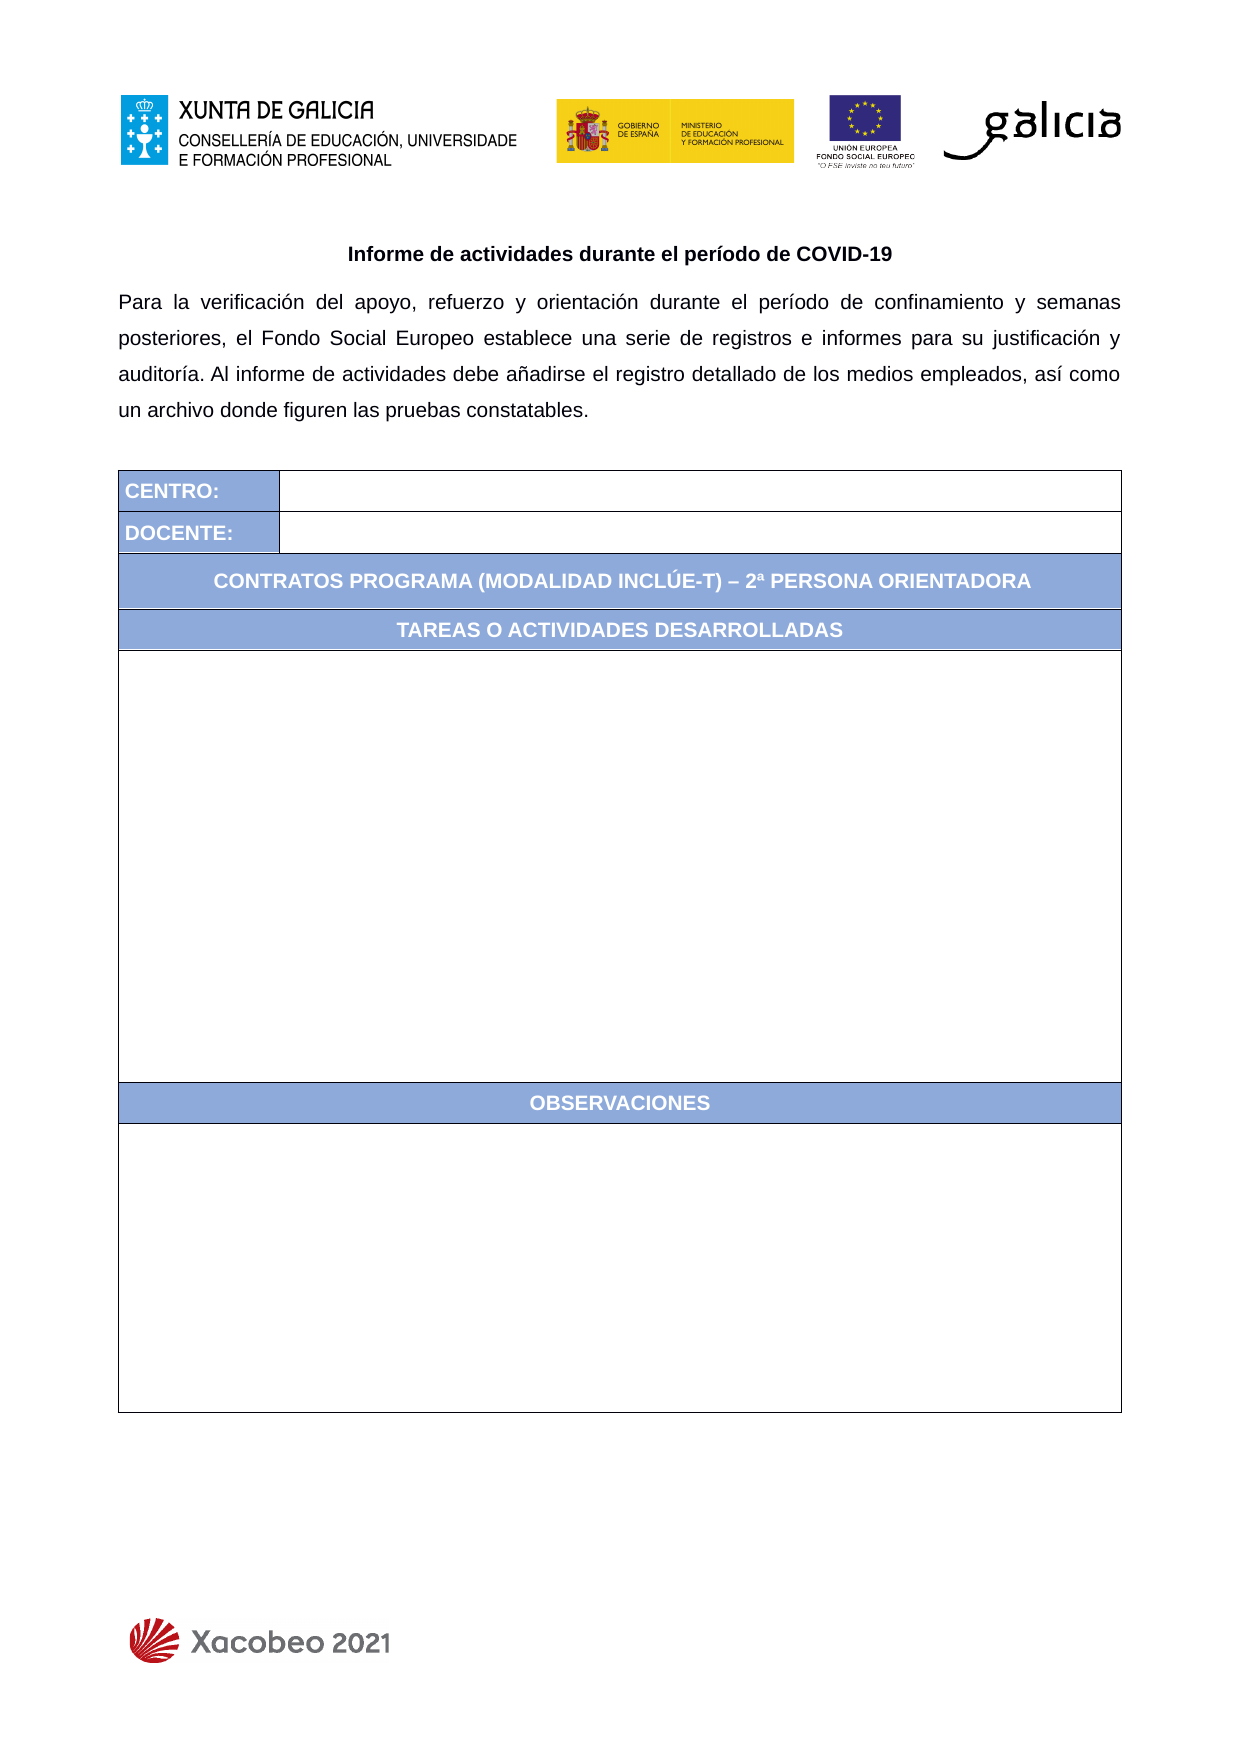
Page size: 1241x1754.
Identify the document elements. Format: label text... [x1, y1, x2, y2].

picture [128, 145, 134, 152]
table_cell OBSERVACIONES [119, 1083, 1121, 1123]
picture [137, 135, 152, 157]
picture [121, 95, 517, 166]
picture [155, 130, 161, 137]
table_header [280, 471, 1121, 511]
picture [141, 125, 148, 132]
text Informe de actividades durante el período de COVID-19 [118, 242, 1122, 266]
table_header CENTRO: [119, 471, 279, 511]
table_cell TAREAS O ACTIVIDADES DESARROLLADAS [119, 610, 1121, 649]
picture [129, 1618, 389, 1663]
picture [943, 101, 1121, 160]
table_cell [280, 512, 1121, 552]
text Para la verificación del apoyo, refuerzo y orientación durante el período de confinamiento y semanas posteriores, el Fondo Social Europeo establece una serie de registros e informes para su justificación y auditoría. Al informe de actividades debe añadirse el registro detallado de los medios empleados, así como un archivo donde figuren las pruebas constatables. [118, 290, 1122, 422]
picture [816, 95, 915, 168]
table_cell [119, 651, 1121, 1082]
picture [556, 99, 795, 163]
table_cell CONTRATOS PROGRAMA (MODALIDAD INCLÚE-T) – 2ª PERSONA ORIENTADORA [119, 554, 1121, 608]
table_cell DOCENTE: [119, 512, 279, 552]
table_cell [119, 1124, 1121, 1412]
picture [155, 145, 161, 152]
picture [128, 130, 134, 137]
